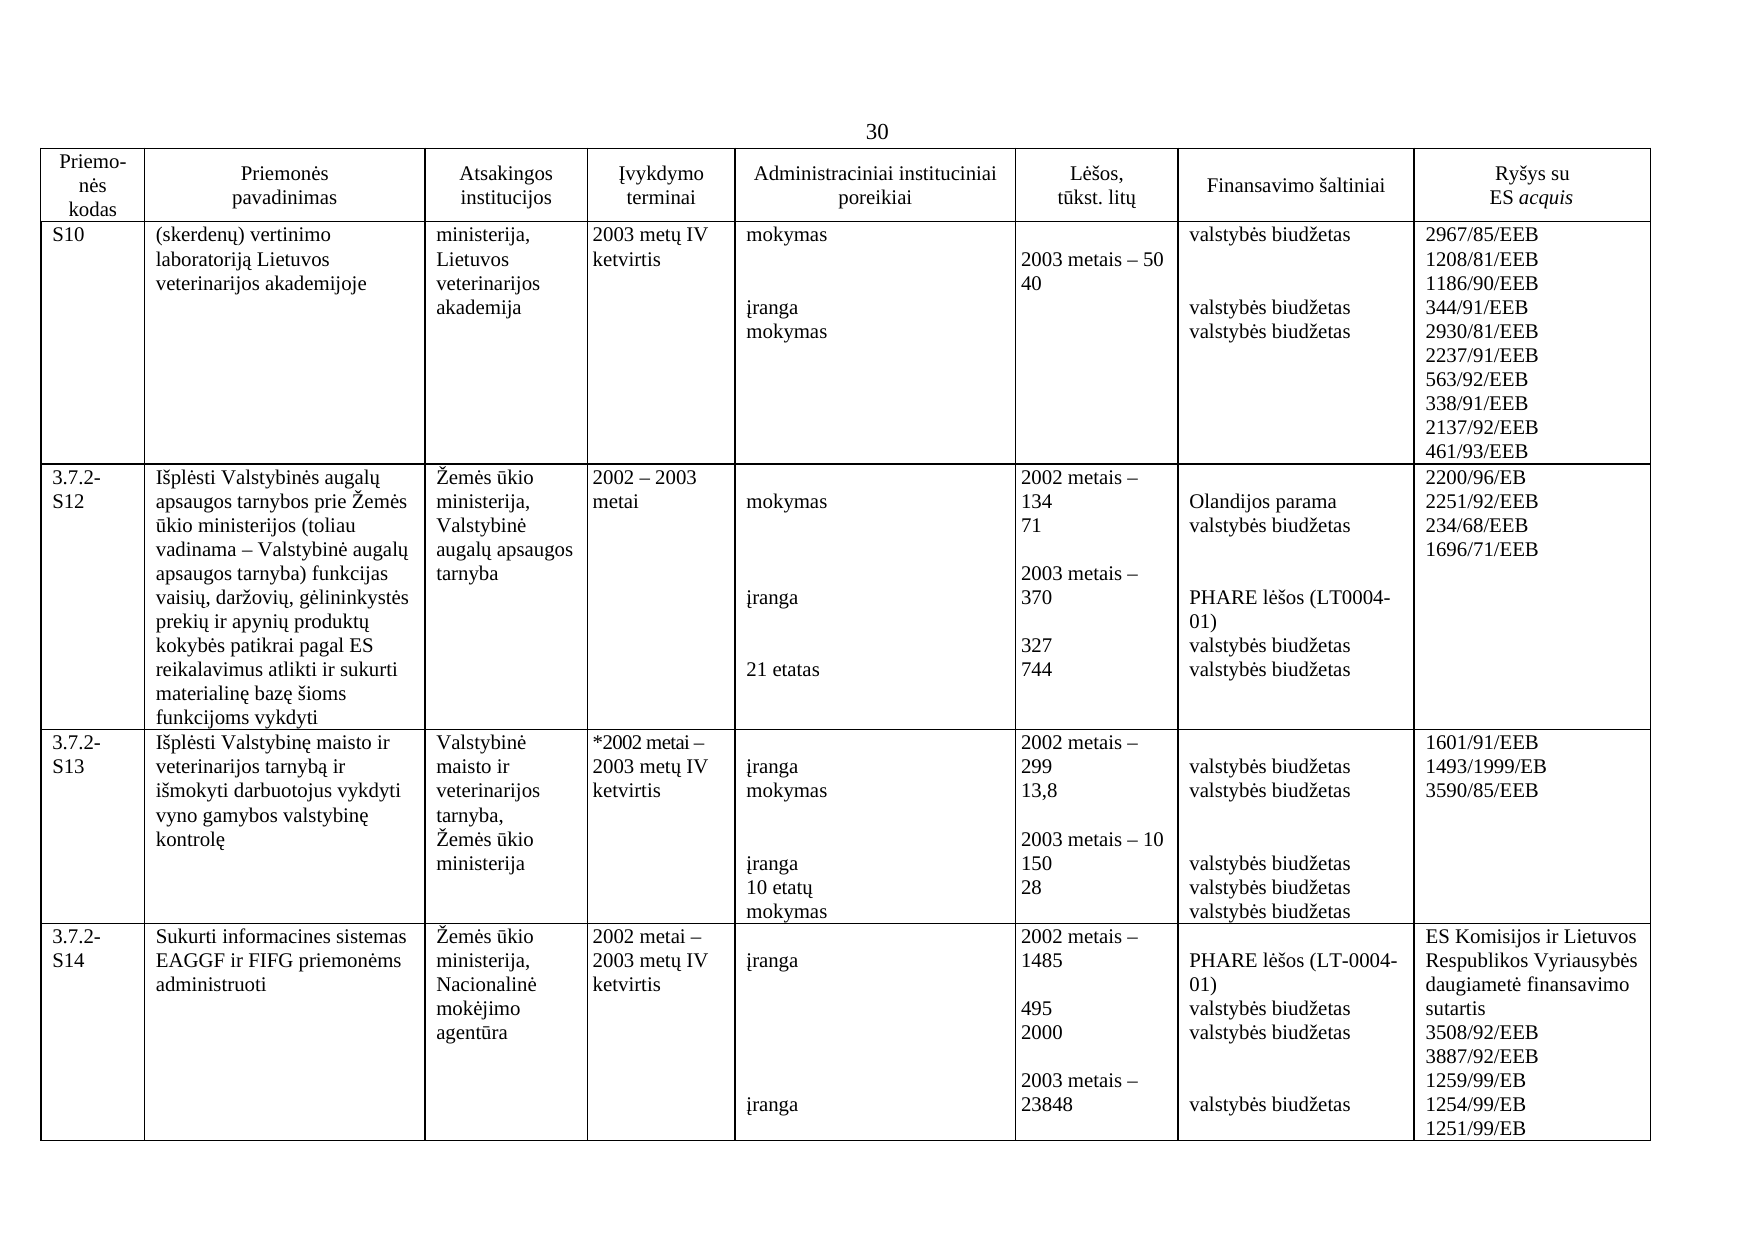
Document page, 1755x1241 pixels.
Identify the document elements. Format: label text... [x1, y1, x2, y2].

table_header Priemonės pavadinimas [145, 149, 424, 221]
table_cell 2002 metai – 2003 metų IV ketvirtis [588, 924, 734, 1140]
table_header Administraciniai instituciniai poreikiai [736, 149, 1015, 221]
table_header Priemo-nės kodas [41, 149, 144, 221]
table_cell 2003 metų IV ketvirtis [588, 222, 734, 463]
table_cell 2002 – 2003 metai [588, 465, 734, 729]
table_cell 2003 metais – 50 40 [1016, 222, 1177, 463]
table_cell Žemės ūkio ministerija, Nacionalinė mokėjimo agentūra [426, 924, 587, 1140]
table_cell 3.7.2-S13 [42, 730, 144, 923]
table_cell (skerdenų) vertinimo laboratoriją Lietuvos veterinarijos akademijoje [145, 222, 424, 463]
table_cell ministerija, Lietuvos veterinarijos akademija [426, 222, 587, 463]
table_cell 2002 metais – 134 71 2003 metais – 370 327 744 [1016, 465, 1177, 729]
table_cell mokymas įranga mokymas [736, 222, 1015, 463]
table_cell įranga įranga [736, 924, 1015, 1140]
table_cell Olandijos parama valstybės biudžetas PHARE lėšos (LT0004-01) valstybės biudžetas valstybės biudžetas [1179, 465, 1413, 729]
table_cell 2002 metais – 1485 495 2000 2003 metais –23848 [1016, 924, 1177, 1140]
table_header Finansavimo šaltiniai [1179, 149, 1413, 221]
table_cell S10 [42, 222, 144, 463]
table_cell Išplėsti Valstybinę maisto ir veterinarijos tarnybą ir išmokyti darbuotojus vykdyti vyno gamybos valstybinę kontrolę [145, 730, 424, 923]
table_cell 3.7.2-S14 [42, 924, 144, 1140]
table_cell mokymas įranga 21 etatas [736, 465, 1015, 729]
table_header Įvykdymo terminai [588, 149, 734, 221]
table_header Atsakingos institucijos [426, 149, 587, 221]
table_cell 2200/96/EB 2251/92/EEB 234/68/EEB 1696/71/EEB [1415, 465, 1650, 729]
table_cell 2002 metais – 299 13,8 2003 metais – 10 150 28 [1016, 730, 1177, 923]
table_cell valstybės biudžetas valstybės biudžetas valstybės biudžetas valstybės biudžetas valstybės biudžetas [1179, 730, 1413, 923]
table_cell ES Komisijos ir Lietuvos Respublikos Vyriausybės daugiametė finansavimo sutartis 3508/92/EEB 3887/92/EEB 1259/99/EB 1254/99/EB 1251/99/EB [1415, 924, 1650, 1140]
table_header Ryšys su ES acquis [1415, 149, 1650, 221]
table_header Lėšos, tūkst. litų [1016, 149, 1177, 221]
table_cell PHARE lėšos (LT-0004-01) valstybės biudžetas valstybės biudžetas valstybės biudžetas [1179, 924, 1413, 1140]
table_cell įranga mokymas įranga 10 etatų mokymas [736, 730, 1015, 923]
table_cell Valstybinė maisto ir veterinarijos tarnyba, Žemės ūkio ministerija [426, 730, 587, 923]
table_cell *2002 metai – 2003 metų IV ketvirtis [588, 730, 734, 923]
table_cell 1601/91/EEB 1493/1999/EB 3590/85/EEB [1415, 730, 1650, 923]
table_cell Išplėsti Valstybinės augalų apsaugos tarnybos prie Žemės ūkio ministerijos (toliau vadinama – Valstybinė augalų apsaugos tarnyba) funkcijas vaisių, daržovių, gėlininkystės prekių ir apynių produktų kokybės patikrai pagal ES reikalavimus atlikti ir sukurti materialinę bazę šioms funkcijoms vykdyti [145, 465, 424, 729]
table_cell Sukurti informacines sistemas EAGGF ir FIFG priemonėms administruoti [145, 924, 424, 1140]
table_cell 3.7.2-S12 [42, 465, 144, 729]
table_cell Žemės ūkio ministerija, Valstybinė augalų apsaugos tarnyba [426, 465, 587, 729]
table_cell 2967/85/EEB 1208/81/EEB 1186/90/EEB 344/91/EEB 2930/81/EEB 2237/91/EEB 563/92/EEB 338/91/EEB 2137/92/EEB 461/93/EEB [1415, 222, 1650, 463]
table_cell valstybės biudžetas valstybės biudžetas valstybės biudžetas [1179, 222, 1413, 463]
